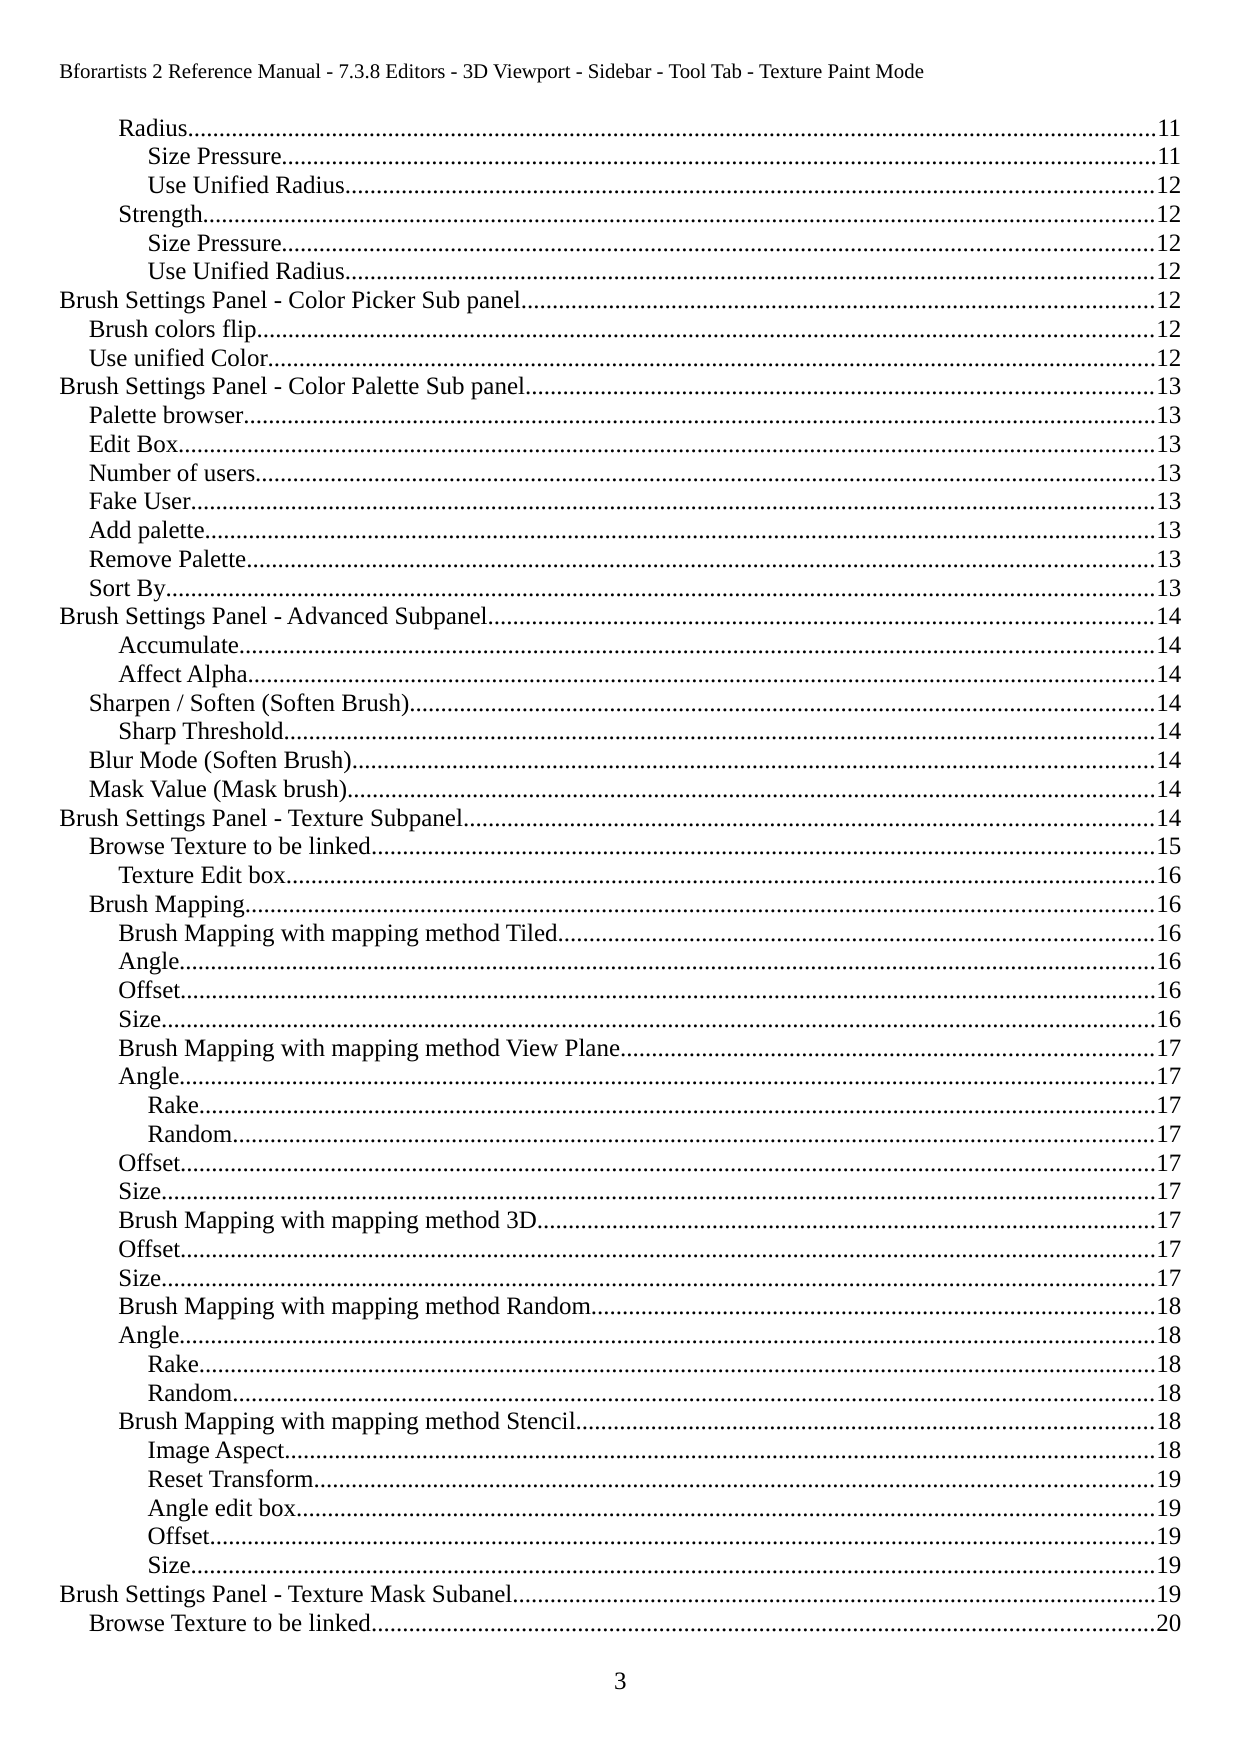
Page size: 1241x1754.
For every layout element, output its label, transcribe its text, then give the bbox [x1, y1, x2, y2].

text Brush Mapping with mapping method Random 18 [118, 1291, 1181, 1320]
text Texture Edit box 16 [118, 860, 1181, 889]
text Image Aspect 18 [147, 1435, 1181, 1464]
text Strength 12 [118, 199, 1181, 228]
text Brush Mapping with mapping method Tiled 16 [118, 918, 1181, 946]
text Size Pressure 12 [147, 228, 1181, 256]
text Angle 17 [118, 1061, 1181, 1090]
text Number of users 13 [88, 458, 1181, 486]
text Offset 17 [118, 1148, 1181, 1176]
text Brush colors flip 12 [88, 314, 1181, 343]
text Random 18 [147, 1378, 1181, 1406]
text Blur Mode (Soften Brush) 14 [88, 745, 1181, 774]
text Affect Alpha 14 [118, 659, 1181, 688]
text Fake User 13 [88, 486, 1181, 515]
text Sharpen / Soften (Soften Brush) 14 [88, 688, 1181, 716]
text Edit Box 13 [88, 429, 1181, 458]
text Remove Palette 13 [88, 544, 1181, 573]
text Angle 18 [118, 1320, 1181, 1349]
text Offset 19 [147, 1521, 1181, 1550]
text Mask Value (Mask brush) 14 [88, 774, 1181, 803]
text Use unified Color 12 [88, 343, 1181, 371]
text Size 16 [118, 1004, 1181, 1033]
text Offset 17 [118, 1234, 1181, 1263]
text Rake 18 [147, 1349, 1181, 1378]
text Use Unified Radius 12 [147, 256, 1181, 285]
text Sort By 13 [88, 573, 1181, 601]
text Angle 16 [118, 946, 1181, 975]
text Radius 11 [118, 113, 1181, 141]
text Palette browser 13 [88, 400, 1181, 429]
text Size 17 [118, 1263, 1181, 1291]
text Brush Mapping with mapping method Stencil 18 [118, 1406, 1181, 1435]
text Brush Mapping with mapping method View Plane 17 [118, 1033, 1181, 1061]
text Offset 16 [118, 975, 1181, 1004]
text Brush Mapping with mapping method 3D 17 [118, 1205, 1181, 1234]
text Angle edit box 19 [147, 1493, 1181, 1521]
text Brush Settings Panel - Advanced Subpanel 14 [59, 601, 1181, 630]
text Browse Texture to be linked 15 [88, 831, 1181, 860]
text Rake 17 [147, 1090, 1181, 1119]
text Browse Texture to be linked 20 [88, 1608, 1181, 1636]
text Sharp Threshold 14 [118, 716, 1181, 745]
text Add palette 13 [88, 515, 1181, 544]
text Random 17 [147, 1119, 1181, 1148]
text Brush Settings Panel - Texture Mask Subanel 19 [59, 1579, 1181, 1608]
text Size 19 [147, 1550, 1181, 1579]
text Size 17 [118, 1176, 1181, 1205]
text Brush Settings Panel - Color Picker Sub panel 12 [59, 285, 1181, 314]
text Accumulate 14 [118, 630, 1181, 659]
text Use Unified Radius 12 [147, 170, 1181, 199]
text Brush Settings Panel - Texture Subpanel 14 [59, 803, 1181, 831]
text Size Pressure 11 [147, 141, 1181, 170]
text Brush Mapping 16 [88, 889, 1181, 918]
text Reset Transform 19 [147, 1464, 1181, 1493]
text Brush Settings Panel - Color Palette Sub panel 13 [59, 371, 1181, 400]
